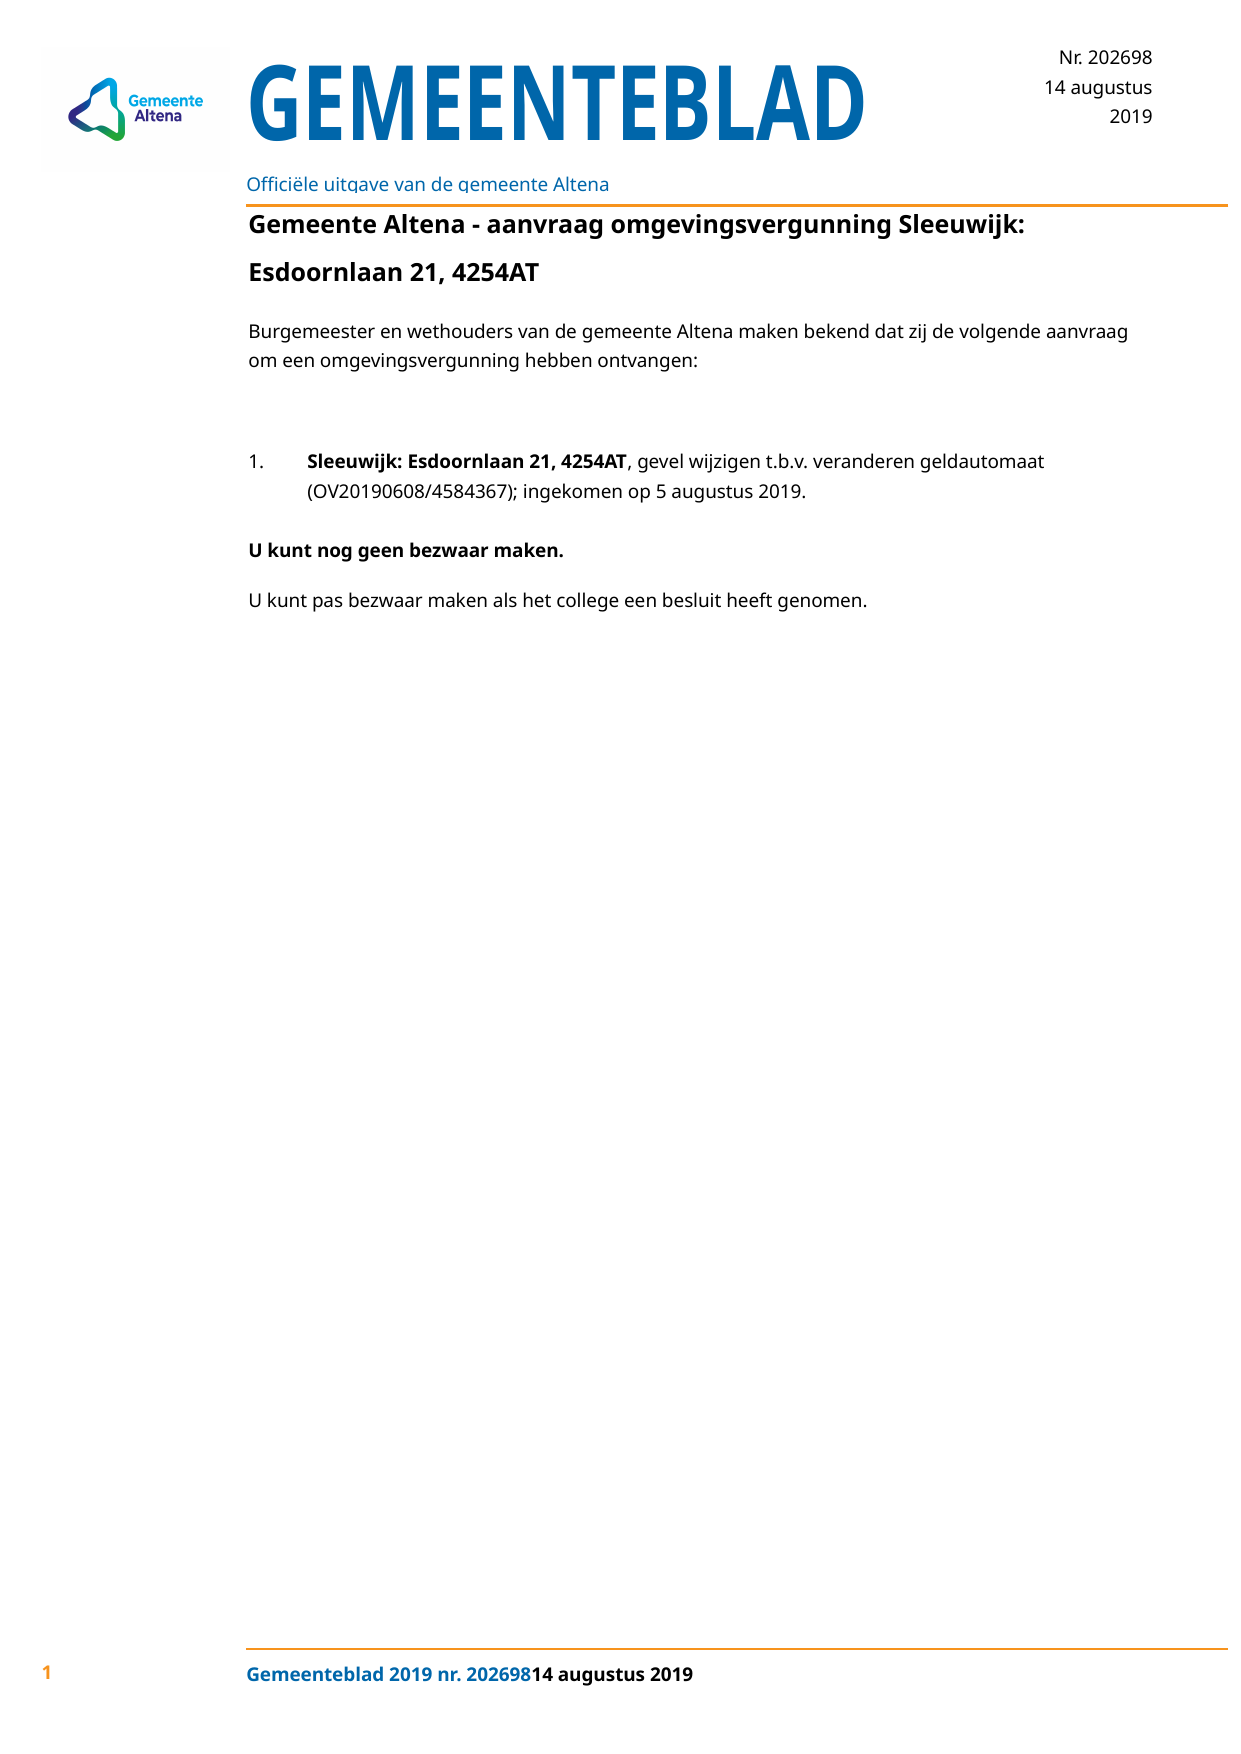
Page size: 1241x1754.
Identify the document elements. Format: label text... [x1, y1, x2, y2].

text Burgemeester en wethouders van de gemeente Altena maken bekend dat zij de volgende aanvraag om een omgevingsvergunning hebben ontvangen: [248, 318, 1152, 373]
text Gemeente Altena - aanvraag omgevingsvergunning Sleeuwijk: Esdoornlaan 21, 4254AT [248, 207, 1152, 288]
text U kunt nog geen bezwaar maken. [248, 537, 1152, 563]
text U kunt pas bezwaar maken als het college een besluit heeft genomen. [248, 587, 1152, 613]
picture [41, 47, 231, 172]
list Sleeuwijk: Esdoornlaan 21, 4254AT, gevel wijzigen t.b.v. veranderen geldautomaat (OV20190608/4584367); ingekomen op 5 augustus 2019. [248, 448, 1152, 504]
